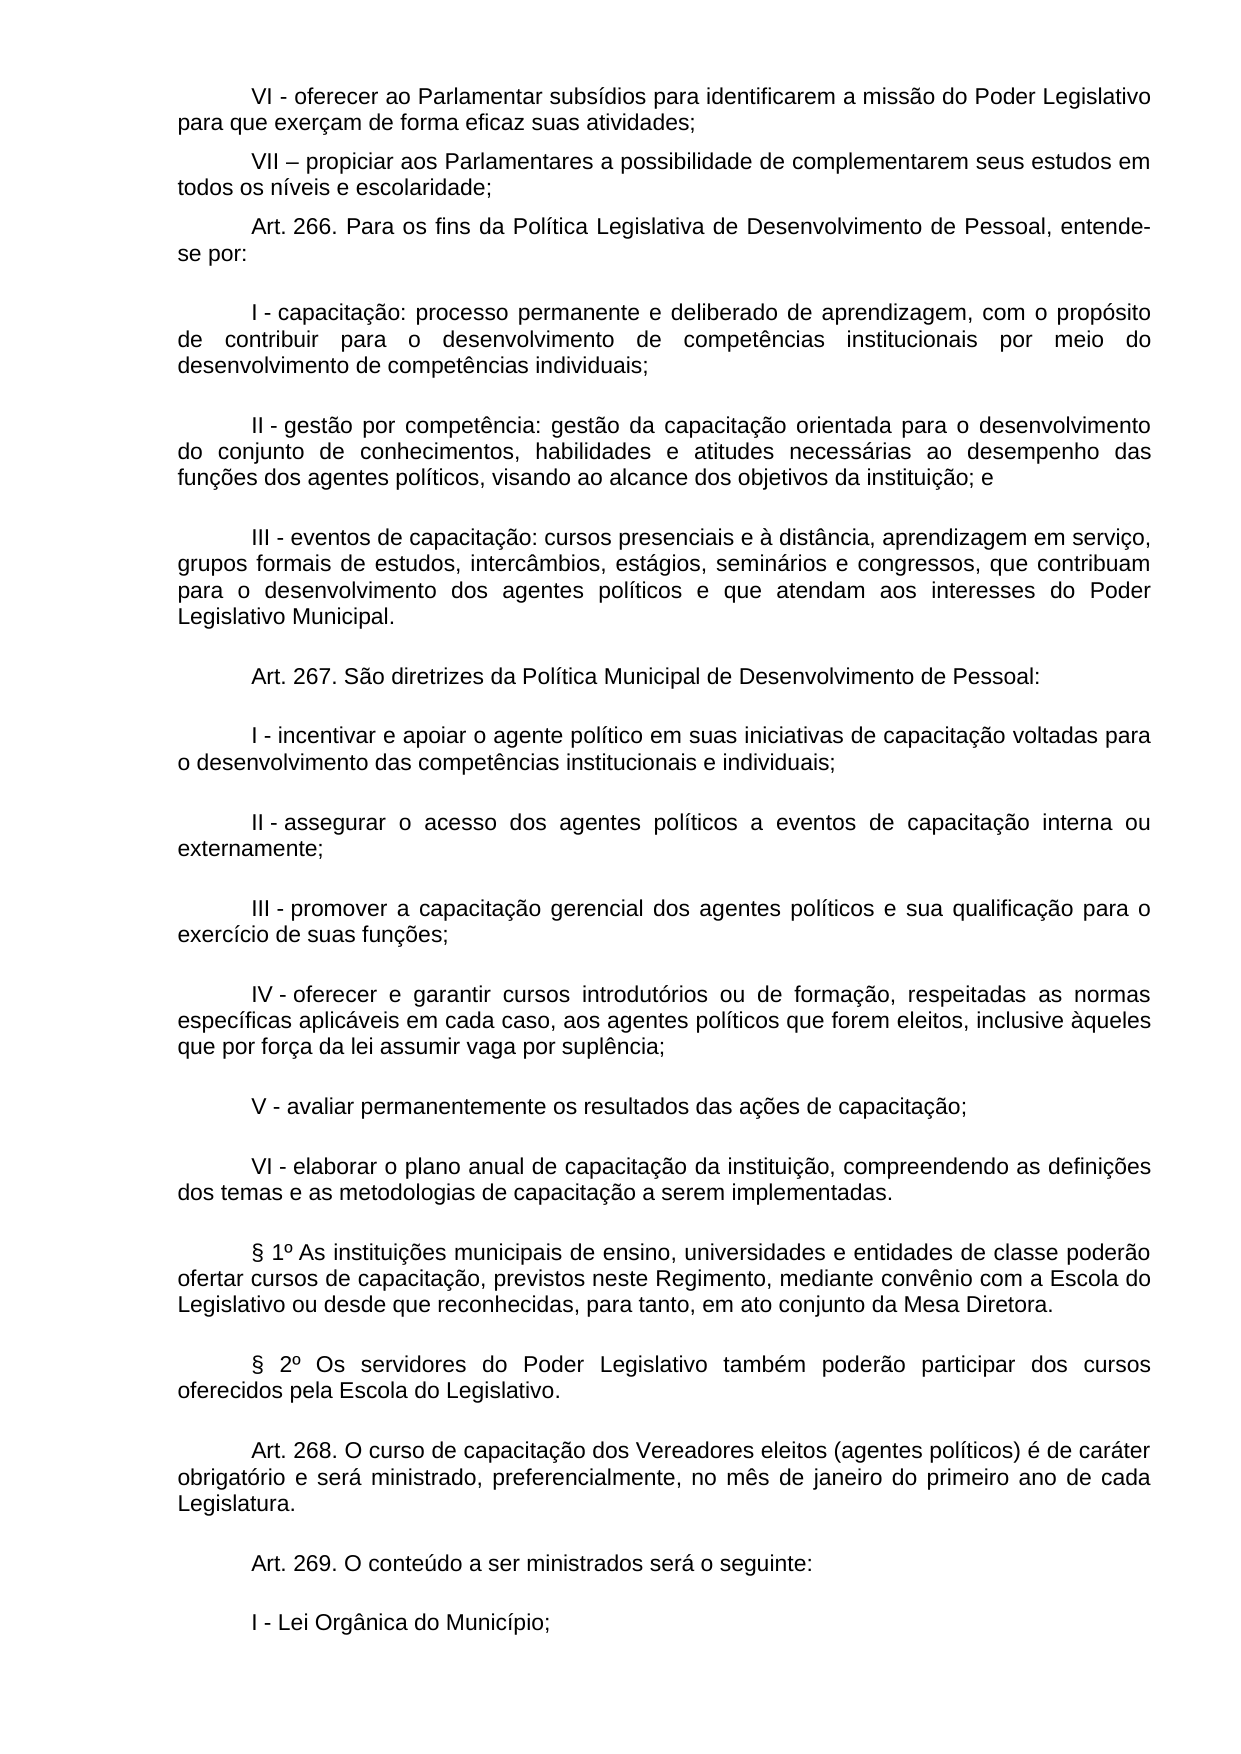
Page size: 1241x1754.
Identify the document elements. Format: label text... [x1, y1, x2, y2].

text III - promover a capacitação gerencial dos agentes políticos e sua qualificação para o exercício de suas funções; [177, 894, 1152, 947]
text VII – propiciar aos Parlamentares a possibilidade de complementarem seus estudos em todos os níveis e escolaridade; [177, 148, 1152, 201]
text I - capacitação: processo permanente e deliberado de aprendizagem, com o propósito de contribuir para o desenvolvimento de competências institucionais por meio do desenvolvimento de competências individuais; [177, 299, 1152, 378]
text I - Lei Orgânica do Município; [177, 1609, 1152, 1636]
text § 2º Os servidores do Poder Legislativo também poderão participar dos cursos oferecidos pela Escola do Legislativo. [177, 1351, 1152, 1404]
text Art. 267. São diretrizes da Política Municipal de Desenvolvimento de Pessoal: [177, 663, 1152, 689]
text V - avaliar permanentemente os resultados das ações de capacitação; [177, 1093, 1152, 1119]
text II - assegurar o acesso dos agentes políticos a eventos de capacitação interna ou externamente; [177, 808, 1152, 861]
text I - incentivar e apoiar o agente político em suas iniciativas de capacitação voltadas para o desenvolvimento das competências institucionais e individuais; [177, 722, 1152, 775]
text VI - oferecer ao Parlamentar subsídios para identificarem a missão do Poder Legislativo para que exerçam de forma eficaz suas atividades; [177, 83, 1152, 135]
text Art. 266. Para os fins da Política Legislativa de Desenvolvimento de Pessoal, entende-se por: [177, 213, 1152, 266]
text II - gestão por competência: gestão da capacitação orientada para o desenvolvimento do conjunto de conhecimentos, habilidades e atitudes necessárias ao desempenho das funções dos agentes políticos, visando ao alcance dos objetivos da instituição; e [177, 412, 1152, 491]
text IV - oferecer e garantir cursos introdutórios ou de formação, respeitadas as normas específicas aplicáveis em cada caso, aos agentes políticos que forem eleitos, inclusive àqueles que por força da lei assumir vaga por suplência; [177, 981, 1152, 1059]
text Art. 269. O conteúdo a ser ministrados será o seguinte: [177, 1549, 1152, 1576]
text III - eventos de capacitação: cursos presenciais e à distância, aprendizagem em serviço, grupos formais de estudos, intercâmbios, estágios, seminários e congressos, que contribuam para o desenvolvimento dos agentes políticos e que atendam aos interesses do Poder Legislativo Municipal. [177, 524, 1152, 629]
text VI - elaborar o plano anual de capacitação da instituição, compreendendo as definições dos temas e as metodologias de capacitação a serem implementadas. [177, 1153, 1152, 1205]
text Art. 268. O curso de capacitação dos Vereadores eleitos (agentes políticos) é de caráter obrigatório e será ministrado, preferencialmente, no mês de janeiro do primeiro ano de cada Legislatura. [177, 1437, 1152, 1516]
text § 1º As instituições municipais de ensino, universidades e entidades de classe poderão ofertar cursos de capacitação, previstos neste Regimento, mediante convênio com a Escola do Legislativo ou desde que reconhecidas, para tanto, em ato conjunto da Mesa Diretora. [177, 1239, 1152, 1318]
